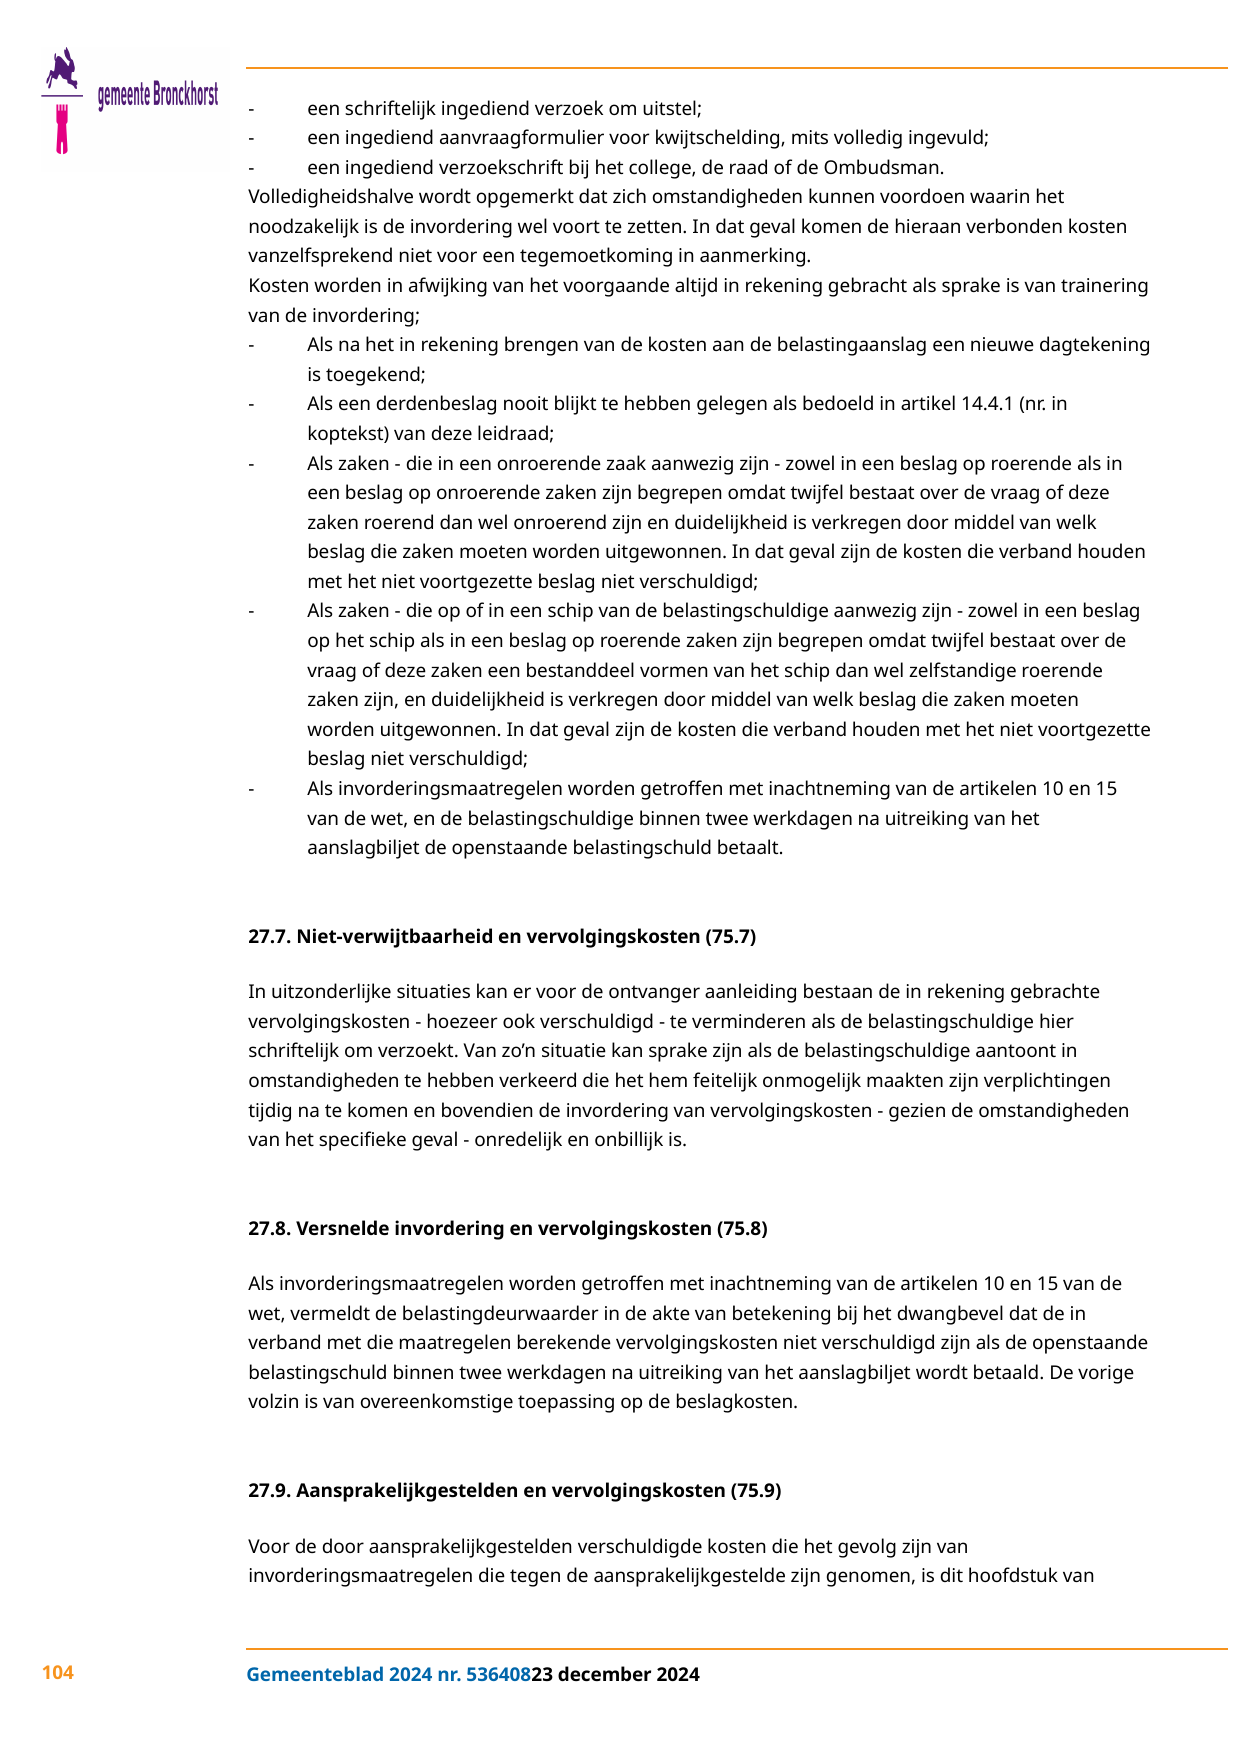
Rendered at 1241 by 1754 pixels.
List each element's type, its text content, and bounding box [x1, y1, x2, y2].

list Als zaken - die op of in een schip van de belastingschuldige aanwezig zijn - zowel in een beslag op het schip als in een beslag op roerende zaken zijn begrepen omdat twijfel bestaat over de vraag of deze zaken een bestanddeel vormen van het schip dan wel zelfstandige roerende zaken zijn, en duidelijkheid is verkregen door middel van welk beslag die zaken moeten worden uitgewonnen. In dat geval zijn de kosten die verband houden met het niet voortgezette beslag niet verschuldigd; [248, 598, 1152, 771]
list Als na het in rekening brengen van de kosten aan de belastingaanslag een nieuwe dagtekening is toegekend; [248, 331, 1152, 387]
text Kosten worden in afwijking van het voorgaande altijd in rekening gebracht als sprake is van trainering van de invordering; [248, 272, 1152, 328]
text In uitzonderlijke situaties kan er voor de ontvanger aanleiding bestaan de in rekening gebrachte vervolgingskosten - hoezeer ook verschuldigd - te verminderen als de belastingschuldige hier schriftelijk om verzoekt. Van zo’n situatie kan sprake zijn als de belastingschuldige aantoont in omstandigheden te hebben verkeerd die het hem feitelijk onmogelijk maakten zijn verplichtingen tijdig na te komen en bovendien de invordering van vervolgingskosten - gezien de omstandigheden van het specifieke geval - onredelijk en onbillijk is. [248, 978, 1152, 1152]
text Als invorderingsmaatregelen worden getroffen met inachtneming van de artikelen 10 en 15 van de wet, vermeldt de belastingdeurwaarder in de akte van betekening bij het dwangbevel dat de in verband met die maatregelen berekende vervolgingskosten niet verschuldigd zijn als de openstaande belastingschuld binnen twee werkdagen na uitreiking van het aanslagbiljet wordt betaald. De vorige volzin is van overeenkomstige toepassing op de beslagkosten. [248, 1270, 1152, 1414]
list Als invorderingsmaatregelen worden getroffen met inachtneming van de artikelen 10 en 15 van de wet, en de belastingschuldige binnen twee werkdagen na uitreiking van het aanslagbiljet de openstaande belastingschuld betaalt. [248, 775, 1152, 860]
list een ingediend aanvraagformulier voor kwijtschelding, mits volledig ingevuld; [248, 124, 1152, 150]
picture [41, 47, 231, 172]
list een ingediend verzoekschrift bij het college, de raad of de Ombudsman. [248, 154, 1152, 180]
list een schriftelijk ingediend verzoek om uitstel; [248, 95, 1152, 121]
list Als zaken - die in een onroerende zaak aanwezig zijn - zowel in een beslag op roerende als in een beslag op onroerende zaken zijn begrepen omdat twijfel bestaat over de vraag of deze zaken roerend dan wel onroerend zijn en duidelijkheid is verkregen door middel van welk beslag die zaken moeten worden uitgewonnen. In dat geval zijn de kosten die verband houden met het niet voortgezette beslag niet verschuldigd; [248, 450, 1152, 594]
text Voor de door aansprakelijkgestelden verschuldigde kosten die het gevolg zijn van invorderingsmaatregelen die tegen de aansprakelijkgestelde zijn genomen, is dit hoofdstuk van [248, 1533, 1152, 1588]
text Volledigheidshalve wordt opgemerkt dat zich omstandigheden kunnen voordoen waarin het noodzakelijk is de invordering wel voort te zetten. In dat geval komen de hieraan verbonden kosten vanzelfsprekend niet voor een tegemoetkoming in aanmerking. [248, 183, 1152, 268]
text 27.9. Aansprakelijkgestelden en vervolgingskosten (75.9) [248, 1477, 1152, 1503]
text 27.8. Versnelde invordering en vervolgingskosten (75.8) [248, 1215, 1152, 1241]
list Als een derdenbeslag nooit blijkt te hebben gelegen als bedoeld in artikel 14.4.1 (nr. in koptekst) van deze leidraad; [248, 391, 1152, 446]
text 27.7. Niet-verwijtbaarheid en vervolgingskosten (75.7) [248, 923, 1152, 949]
